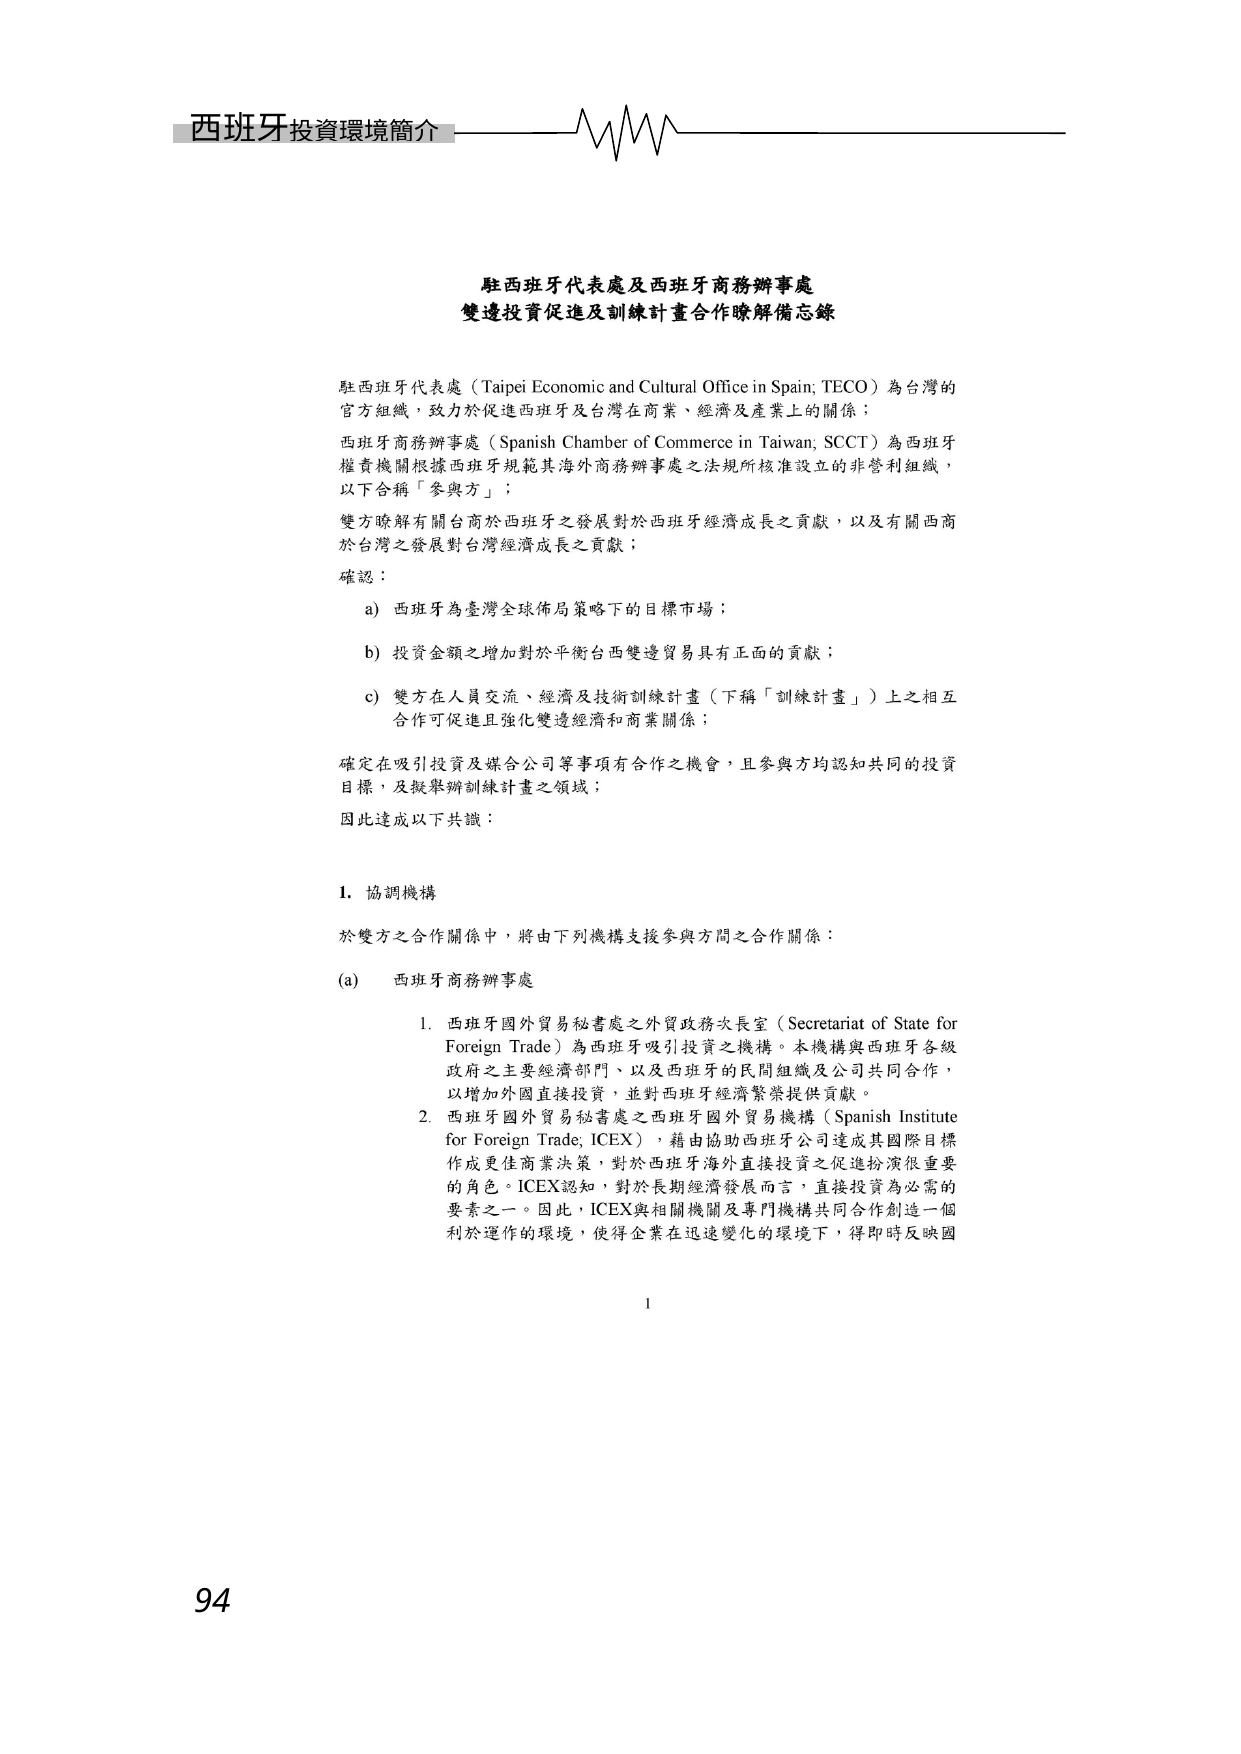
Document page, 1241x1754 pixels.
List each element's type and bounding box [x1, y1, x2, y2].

picture [177, 269, 1063, 1314]
